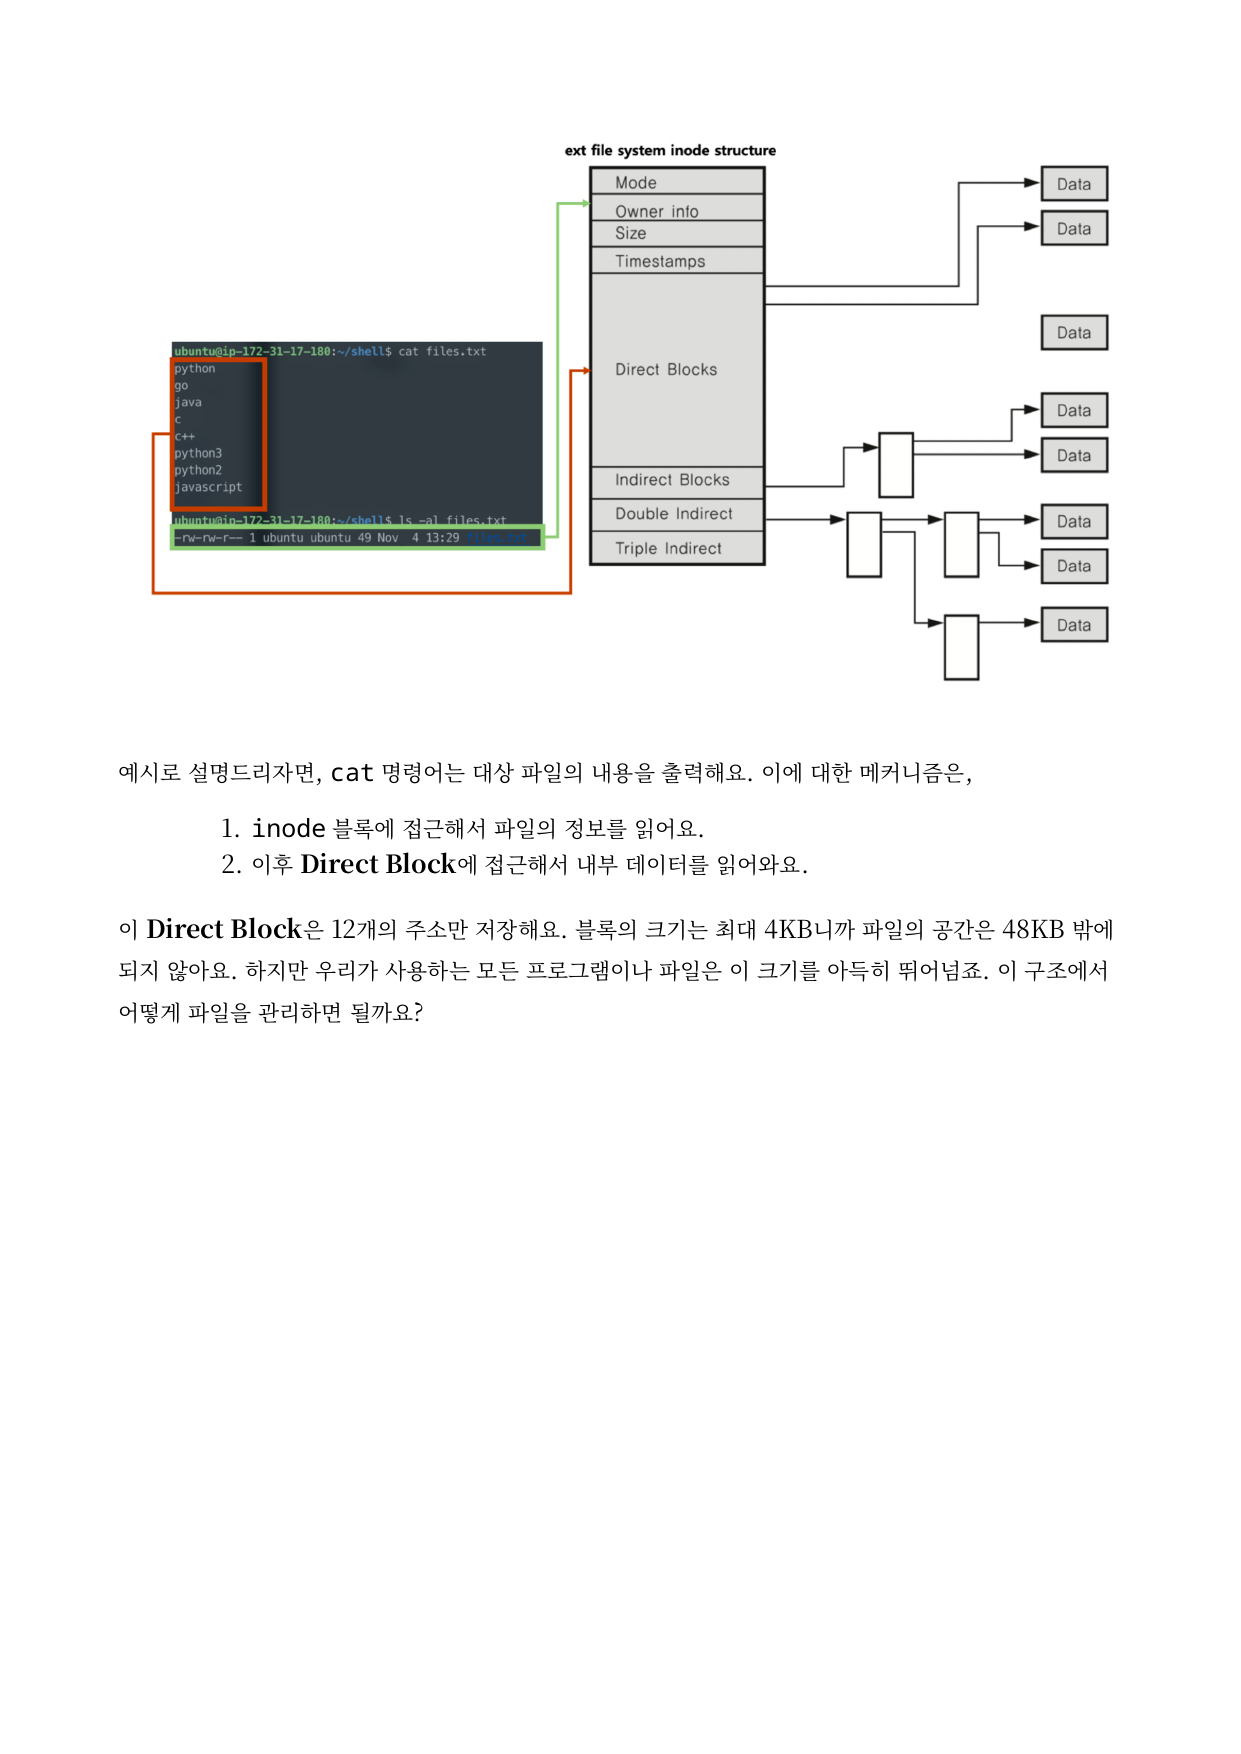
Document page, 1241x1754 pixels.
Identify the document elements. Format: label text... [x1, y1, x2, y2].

text 예시로 설명드리자면, cat 명령어는 대상 파일의 내용을 출력해요. 이에 대한 메커니즘은, [118, 752, 1122, 788]
picture [123, 118, 1117, 692]
list inode 블록에 접근해서 파일의 정보를 읽어요. [222, 808, 1063, 844]
text 이 Direct Block은 12개의 주소만 저장해요. 블록의 크기는 최대 4KB니까 파일의 공간은 48KB 밖에 되지 않아요. 하지만 우리가 사용하는 모든 프로그램이나 파일은 이 크기를 아득히 뛰어넘죠. 이 구조에서 어떻게 파일을 관리하면 될까요? [118, 910, 1122, 1028]
list 이후 Direct Block에 접근해서 내부 데이터를 읽어와요. [222, 844, 1063, 880]
